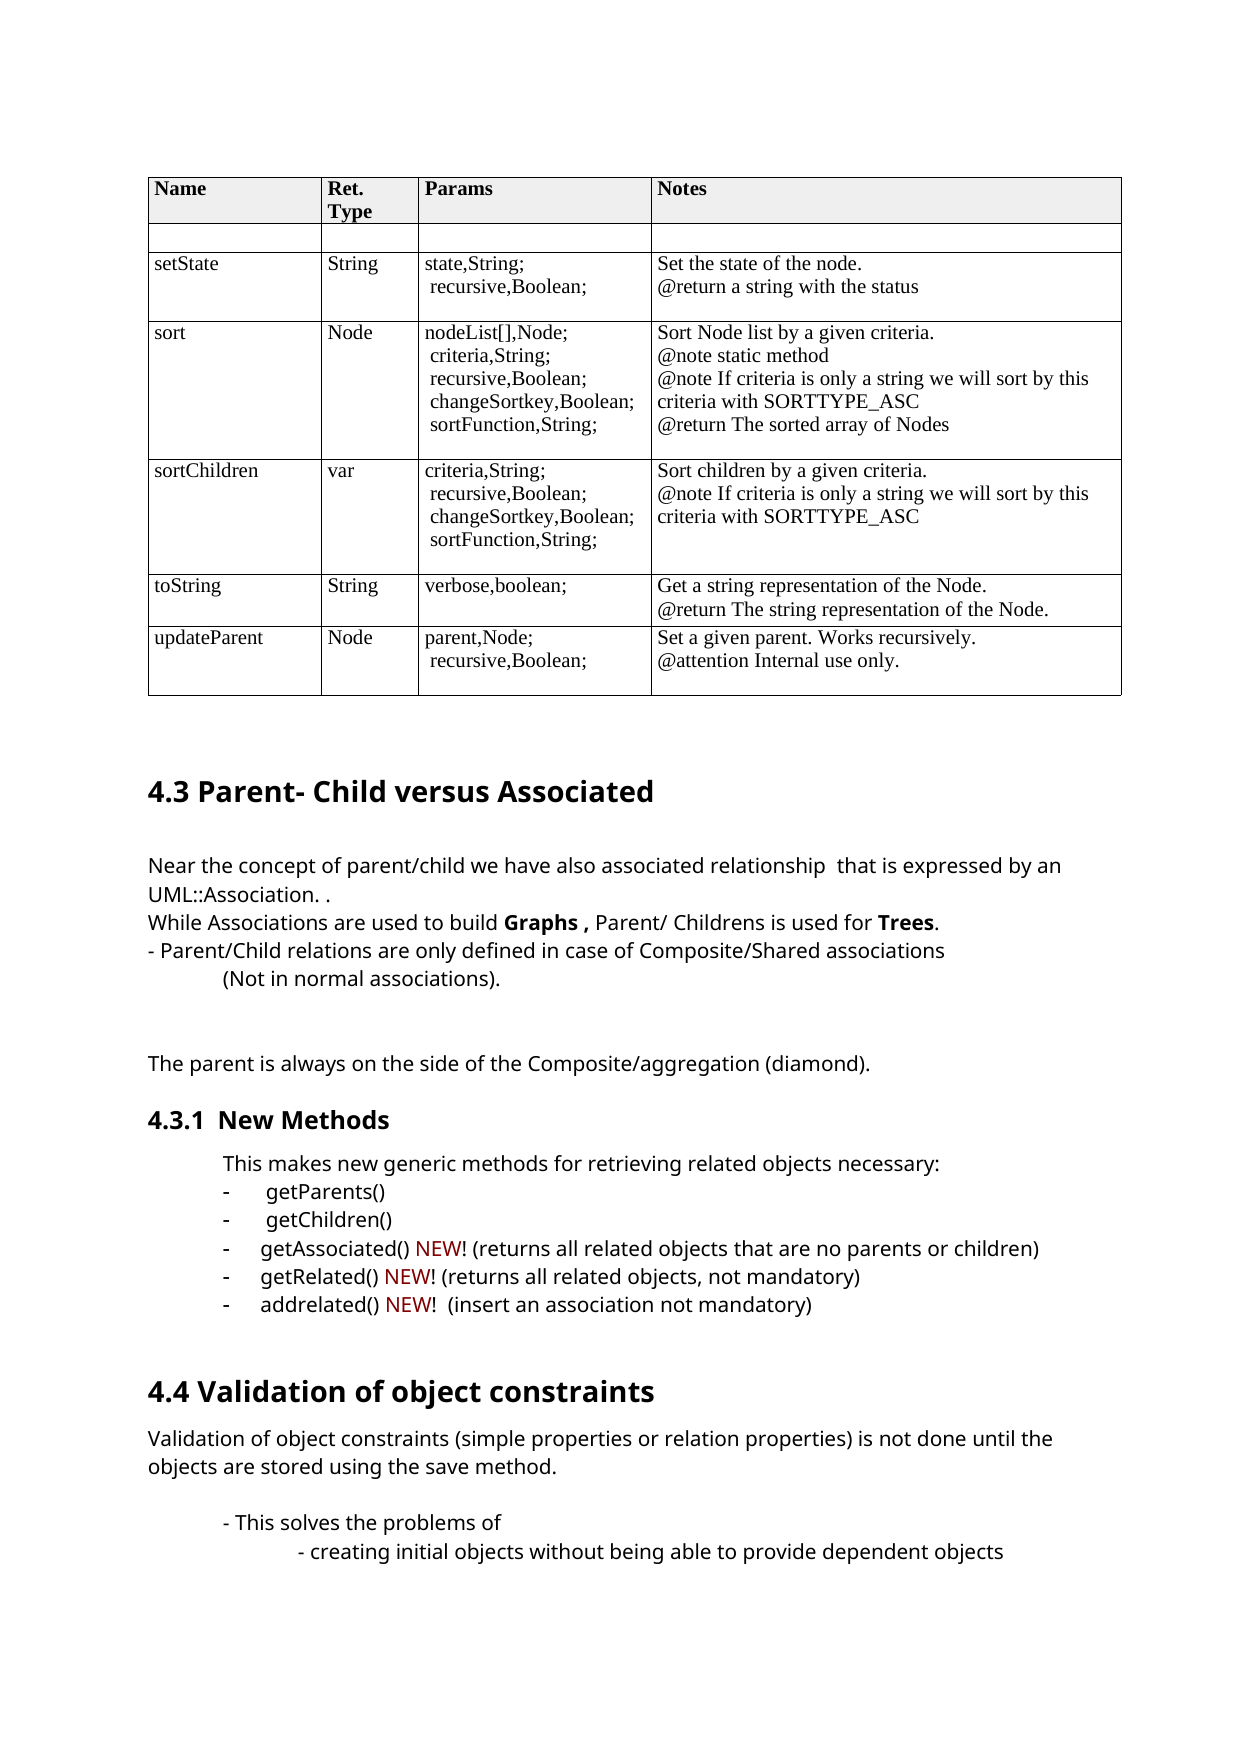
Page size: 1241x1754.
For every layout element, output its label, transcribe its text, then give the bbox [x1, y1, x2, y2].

table_cell Set a given parent. Works recursively. @attention Internal use only. [652, 627, 1121, 695]
text The parent is always on the side of the Composite/aggregation (diamond). [148, 1049, 1122, 1077]
table_cell criteria,String; recursive,Boolean; changeSortkey,Boolean; sortFunction,String; [419, 460, 651, 574]
table_cell updateParent [149, 627, 321, 695]
text (Not in normal associations). [148, 964, 1122, 993]
subtitle New Methods [148, 1102, 1122, 1136]
table_cell verbose,boolean; [419, 575, 651, 626]
table_cell toString [149, 575, 321, 626]
list getAssociated() NEW! (returns all related objects that are no parents or children) [223, 1234, 1122, 1262]
text Near the concept of parent/child we have also associated relationship that is expressed by an UML::Association. . [148, 852, 1122, 908]
table_cell [322, 224, 418, 252]
list getChildren() [223, 1205, 1122, 1234]
table_cell var [322, 460, 418, 574]
table_header Name [149, 178, 321, 223]
table_header Params [419, 178, 651, 223]
text - Parent/Child relations are only defined in case of Composite/Shared associations [148, 936, 1122, 964]
text This makes new generic methods for retrieving related objects necessary: [148, 1149, 1122, 1177]
table_cell Sort children by a given criteria. @note If criteria is only a string we will sort by this criteria with SORTTYPE_ASC [652, 460, 1121, 574]
list getRelated() NEW! (returns all related objects, not mandatory) [223, 1262, 1122, 1290]
list getParents() [223, 1177, 1122, 1205]
table_header Ret. Type [322, 178, 418, 223]
table_cell state,String; recursive,Boolean; [419, 253, 651, 321]
table_cell setState [149, 253, 321, 321]
table_header Notes [652, 178, 1121, 223]
table_cell Node [322, 322, 418, 459]
table_cell [149, 224, 321, 252]
table_cell String [322, 575, 418, 626]
table_cell sort [149, 322, 321, 459]
text - This solves the problems of [148, 1508, 1122, 1537]
text Validation of object constraints (simple properties or relation properties) is not done until the objects are stored using the save method. [148, 1424, 1122, 1480]
table_cell nodeList[],Node; criteria,String; recursive,Boolean; changeSortkey,Boolean; sortFunction,String; [419, 322, 651, 459]
list addrelated() NEW! (insert an association not mandatory) [223, 1290, 1122, 1318]
table_cell Get a string representation of the Node. @return The string representation of the Node. [652, 575, 1121, 626]
text While Associations are used to build Graphs , Parent/ Childrens is used for Trees. [148, 908, 1122, 936]
table_cell [652, 224, 1121, 252]
text - creating initial objects without being able to provide dependent objects [148, 1537, 1122, 1565]
table_cell Set the state of the node. @return a string with the status [652, 253, 1121, 321]
subtitle Validation of object constraints [148, 1372, 1122, 1411]
table_cell Sort Node list by a given criteria. @note static method @note If criteria is only a string we will sort by this criteria with SORTTYPE_ASC @return The sorted array of Nodes [652, 322, 1121, 459]
table_cell String [322, 253, 418, 321]
table_cell sortChildren [149, 460, 321, 574]
table_cell Node [322, 627, 418, 695]
subtitle Parent- Child versus Associated [148, 771, 1122, 811]
table_cell [419, 224, 651, 252]
table_cell parent,Node; recursive,Boolean; [419, 627, 651, 695]
